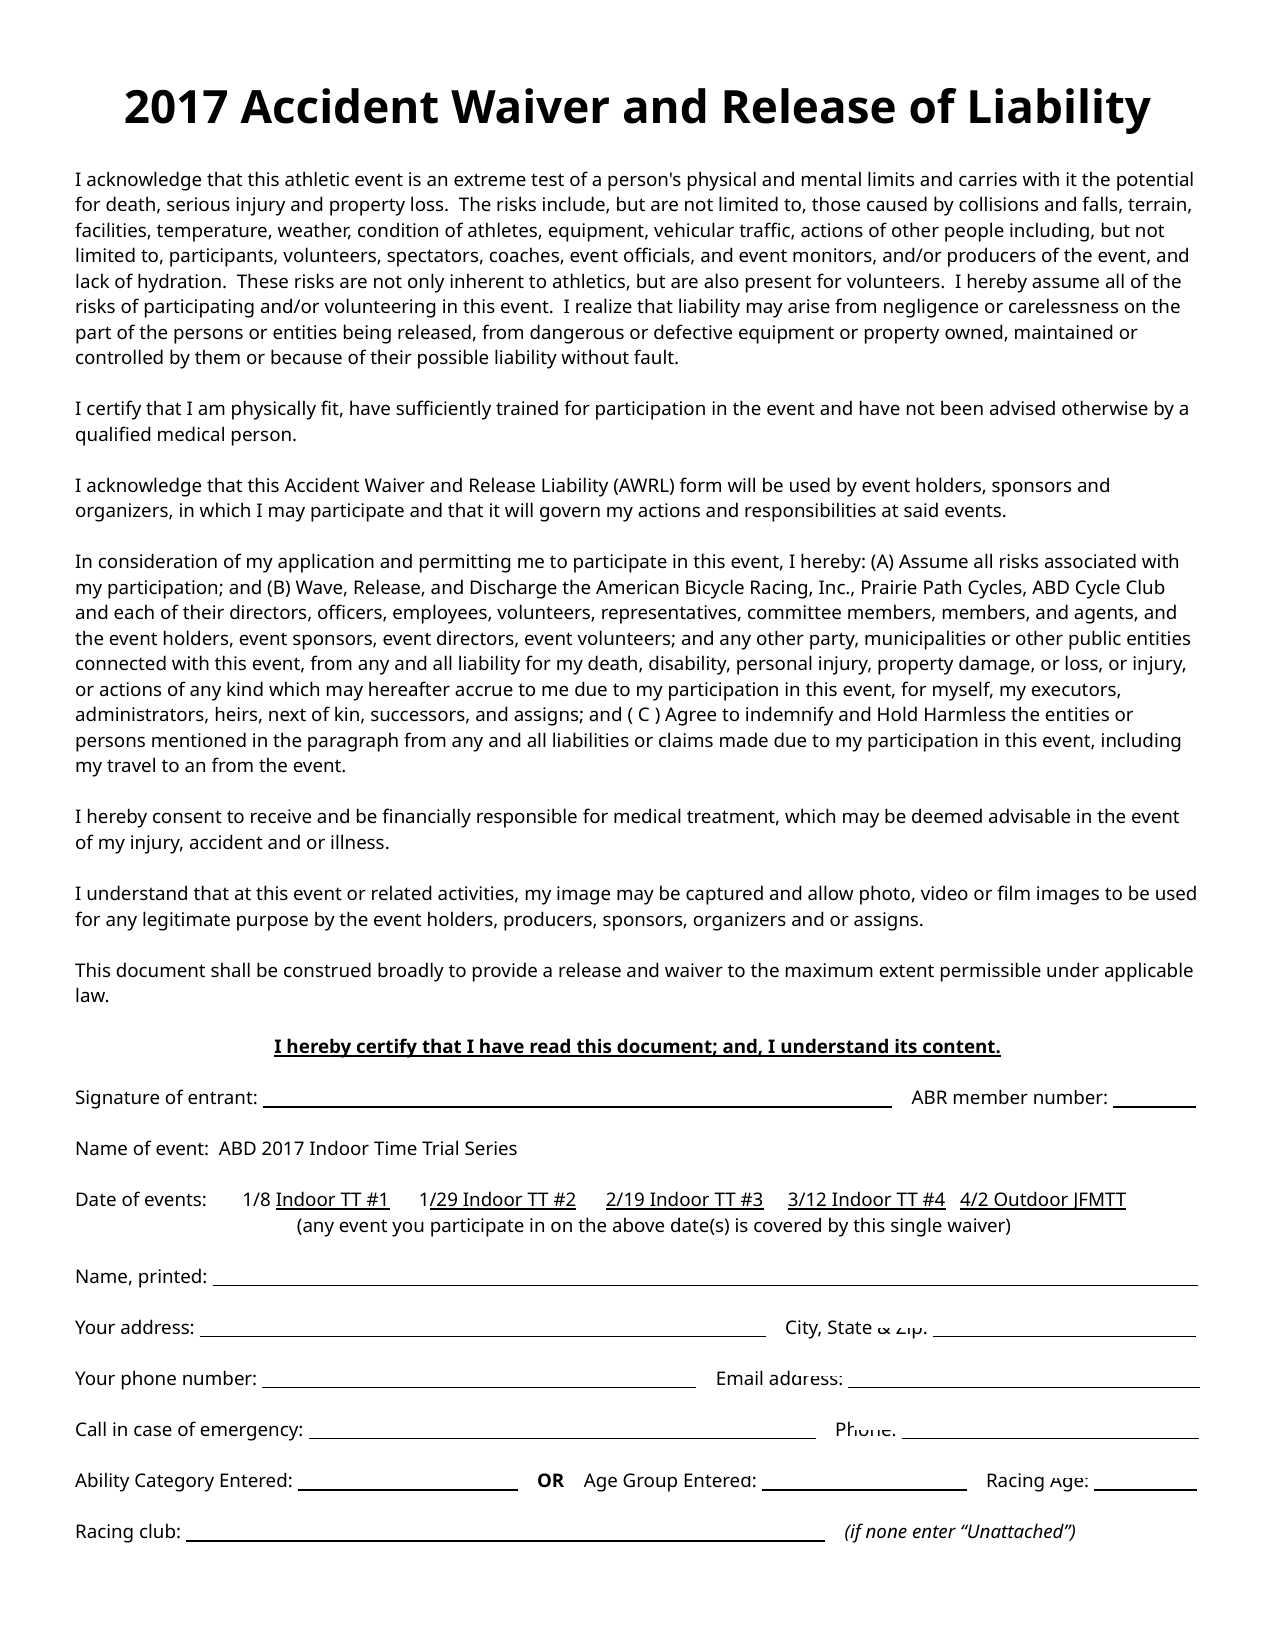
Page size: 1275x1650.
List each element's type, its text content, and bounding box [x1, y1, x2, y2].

text 2017 Accident Waiver and Release of Liability [75, 75, 1200, 137]
text Signature of entrant: ABR member number: [75, 1084, 1200, 1110]
text Name, printed: [75, 1263, 1200, 1289]
text I hereby consent to receive and be financially responsible for medical treatment, which may be deemed advisable in the event of my injury, accident and or illness. [75, 804, 1200, 855]
text Name of event: ABD 2017 Indoor Time Trial Series [75, 1136, 1200, 1161]
text Call in case of emergency: Phone: [75, 1416, 1200, 1442]
text Racing club: (if none enter “Unattached”) [75, 1518, 1200, 1544]
text Your address: City, State & Zip: [75, 1314, 1200, 1340]
text In consideration of my application and permitting me to participate in this event, I hereby: (A) Assume all risks associated with my participation; and (B) Wave, Release, and Discharge the American Bicycle Racing, Inc., Prairie Path Cycles, ABD Cycle Club and each of their directors, officers, employees, volunteers, representatives, committee members, members, and agents, and the event holders, event sponsors, event directors, event volunteers; and any other party, municipalities or other public entities connected with this event, from any and all liability for my death, disability, personal injury, property damage, or loss, or injury, or actions of any kind which may hereafter accrue to me due to my participation in this event, for myself, my executors, administrators, heirs, next of kin, successors, and assigns; and ( C ) Agree to indemnify and Hold Harmless the entities or persons mentioned in the paragraph from any and all liabilities or claims made due to my participation in this event, including my travel to an from the event. [75, 549, 1200, 778]
text I understand that at this event or related activities, my image may be captured and allow photo, video or film images to be used for any legitimate purpose by the event holders, producers, sponsors, organizers and or assigns. [75, 880, 1200, 931]
text I certify that I am physically fit, have sufficiently trained for participation in the event and have not been advised otherwise by a qualified medical person. [75, 396, 1200, 447]
text I acknowledge that this Accident Waiver and Release Liability (AWRL) form will be used by event holders, sponsors and organizers, in which I may participate and that it will govern my actions and responsibilities at said events. [75, 472, 1200, 523]
text I hereby certify that I have read this document; and, I understand its content. [75, 1033, 1200, 1059]
text (any event you participate in on the above date(s) is covered by this single waiver) [75, 1212, 1200, 1238]
text Date of events: 1/8 Indoor TT #1 1/29 Indoor TT #2 2/19 Indoor TT #3 3/12 Indoor TT #4 4/2 Outdoor JFMTT [75, 1187, 1200, 1212]
text Ability Category Entered: OR Age Group Entered: Racing Age: [75, 1467, 1200, 1493]
text I acknowledge that this athletic event is an extreme test of a person's physical and mental limits and carries with it the potential for death, serious injury and property loss. The risks include, but are not limited to, those caused by collisions and falls, terrain, facilities, temperature, weather, condition of athletes, equipment, vehicular traffic, actions of other people including, but not limited to, participants, volunteers, spectators, coaches, event officials, and event monitors, and/or producers of the event, and lack of hydration. These risks are not only inherent to athletics, but are also present for volunteers. I hereby assume all of the risks of participating and/or volunteering in this event. I realize that liability may arise from negligence or carelessness on the part of the persons or entities being released, from dangerous or defective equipment or property owned, maintained or controlled by them or because of their possible liability without fault. [75, 166, 1200, 370]
text Your phone number: Email address: [75, 1365, 1200, 1391]
text This document shall be construed broadly to provide a release and waiver to the maximum extent permissible under applicable law. [75, 957, 1200, 1008]
